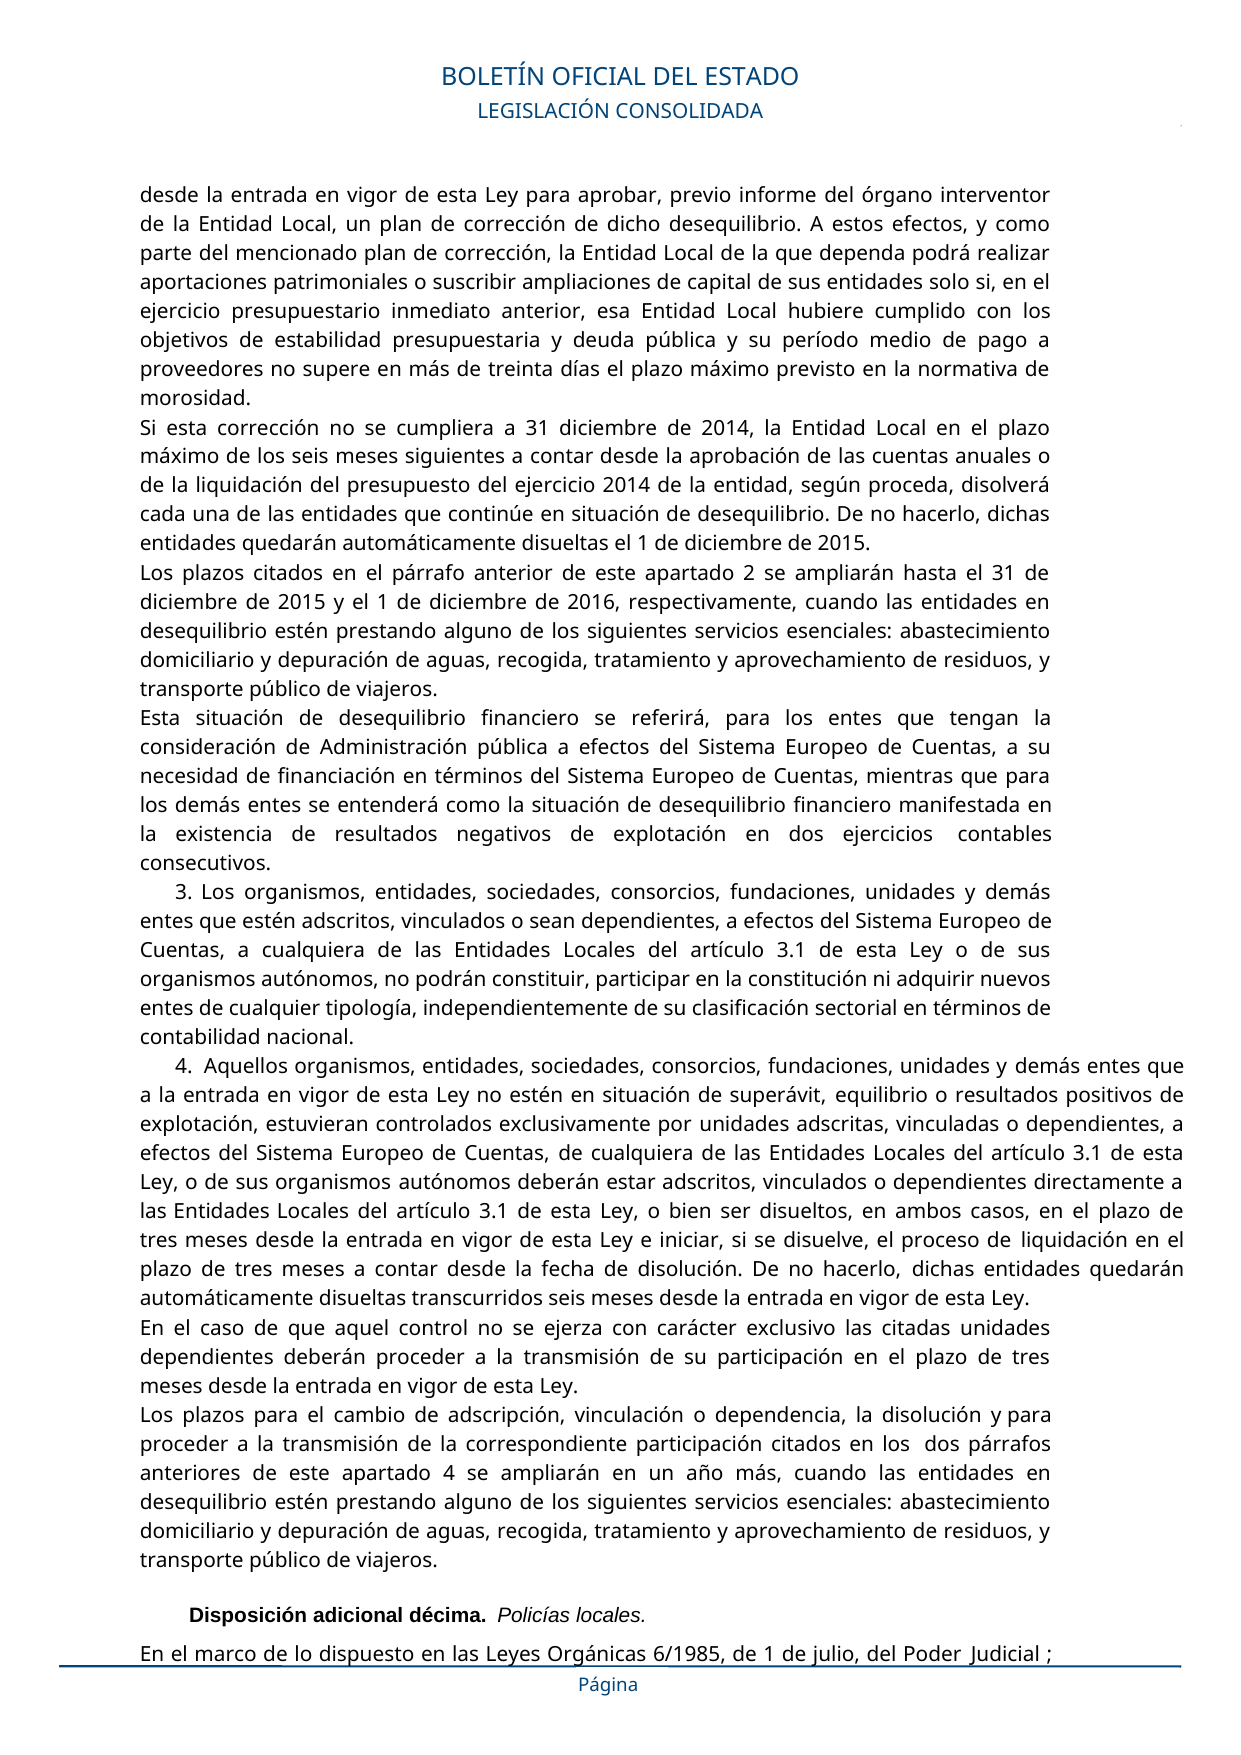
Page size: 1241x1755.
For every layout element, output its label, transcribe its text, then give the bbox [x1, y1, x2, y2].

text En el caso de que aquel control no se ejerza con carácter exclusivo las citadas unidades dependientes deberán proceder a la transmisión de su participación en el plazo de tres meses desde la entrada en vigor de esta Ley. [139, 1313, 1052, 1399]
list Aquellos organismos, entidades, sociedades, consorcios, fundaciones, unidades y demás entes que a la entrada en vigor de esta Ley no estén en situación de superávit, equilibrio o resultados positivos de explotación, estuvieran controlados exclusivamente por unidades adscritas, vinculadas o dependientes, a efectos del Sistema Europeo de Cuentas, de cualquiera de las Entidades Locales del artículo 3.1 de esta Ley, o de sus organismos autónomos deberán estar adscritos, vinculados o dependientes directamente a las Entidades Locales del artículo 3.1 de esta Ley, o bien ser disueltos, en ambos casos, en el plazo de tres meses desde la entrada en vigor de esta Ley e iniciar, si se disuelve, el proceso de liquidación en el plazo de tres meses a contar desde la fecha de disolución. De no hacerlo, dichas entidades quedarán automáticamente disueltas transcurridos seis meses desde la entrada en vigor de esta Ley. [139, 1052, 1184, 1312]
text Esta situación de desequilibrio financiero se referirá, para los entes que tengan la consideración de Administración pública a efectos del Sistema Europeo de Cuentas, a su necesidad de financiación en términos del Sistema Europeo de Cuentas, mientras que para los demás entes se entenderá como la situación de desequilibrio financiero manifestada en la existencia de resultados negativos de explotación en dos ejercicios contables consecutivos. [139, 703, 1052, 876]
text Los plazos para el cambio de adscripción, vinculación o dependencia, la disolución y para proceder a la transmisión de la correspondiente participación citados en los dos párrafos anteriores de este apartado 4 se ampliarán en un año más, cuando las entidades en desequilibrio estén prestando alguno de los siguientes servicios esenciales: abastecimiento domiciliario y depuración de aguas, recogida, tratamiento y aprovechamiento de residuos, y transporte público de viajeros. [139, 1400, 1052, 1573]
text desde la entrada en vigor de esta Ley para aprobar, previo informe del órgano interventor de la Entidad Local, un plan de corrección de dicho desequilibrio. A estos efectos, y como parte del mencionado plan de corrección, la Entidad Local de la que dependa podrá realizar aportaciones patrimoniales o suscribir ampliaciones de capital de sus entidades solo si, en el ejercicio presupuestario inmediato anterior, esa Entidad Local hubiere cumplido con los objetivos de estabilidad presupuestaria y deuda pública y su período medio de pago a proveedores no supere en más de treinta días el plazo máximo previsto en la normativa de morosidad. [139, 180, 1052, 411]
text Si esta corrección no se cumpliera a 31 diciembre de 2014, la Entidad Local en el plazo máximo de los seis meses siguientes a contar desde la aprobación de las cuentas anuales o de la liquidación del presupuesto del ejercicio 2014 de la entidad, según proceda, disolverá cada una de las entidades que continúe en situación de desequilibrio. De no hacerlo, dichas entidades quedarán automáticamente disueltas el 1 de diciembre de 2015. [139, 413, 1052, 557]
list Los organismos, entidades, sociedades, consorcios, fundaciones, unidades y demás entes que estén adscritos, vinculados o sean dependientes, a efectos del Sistema Europeo de Cuentas, a cualquiera de las Entidades Locales del artículo 3.1 de esta Ley o de sus organismos autónomos, no podrán constituir, participar en la constitución ni adquirir nuevos entes de cualquier tipología, independientemente de su clasificación sectorial en términos de contabilidad nacional. [139, 877, 1052, 1051]
text Los plazos citados en el párrafo anterior de este apartado 2 se ampliarán hasta el 31 de diciembre de 2015 y el 1 de diciembre de 2016, respectivamente, cuando las entidades en desequilibrio estén prestando alguno de los siguientes servicios esenciales: abastecimiento domiciliario y depuración de aguas, recogida, tratamiento y aprovechamiento de residuos, y transporte público de viajeros. [139, 558, 1052, 702]
text En el marco de lo dispuesto en las Leyes Orgánicas 6/1985, de 1 de julio, del Poder Judicial ; [139, 1639, 1052, 1665]
text Disposición adicional décima. Policías locales. [189, 1603, 1184, 1627]
